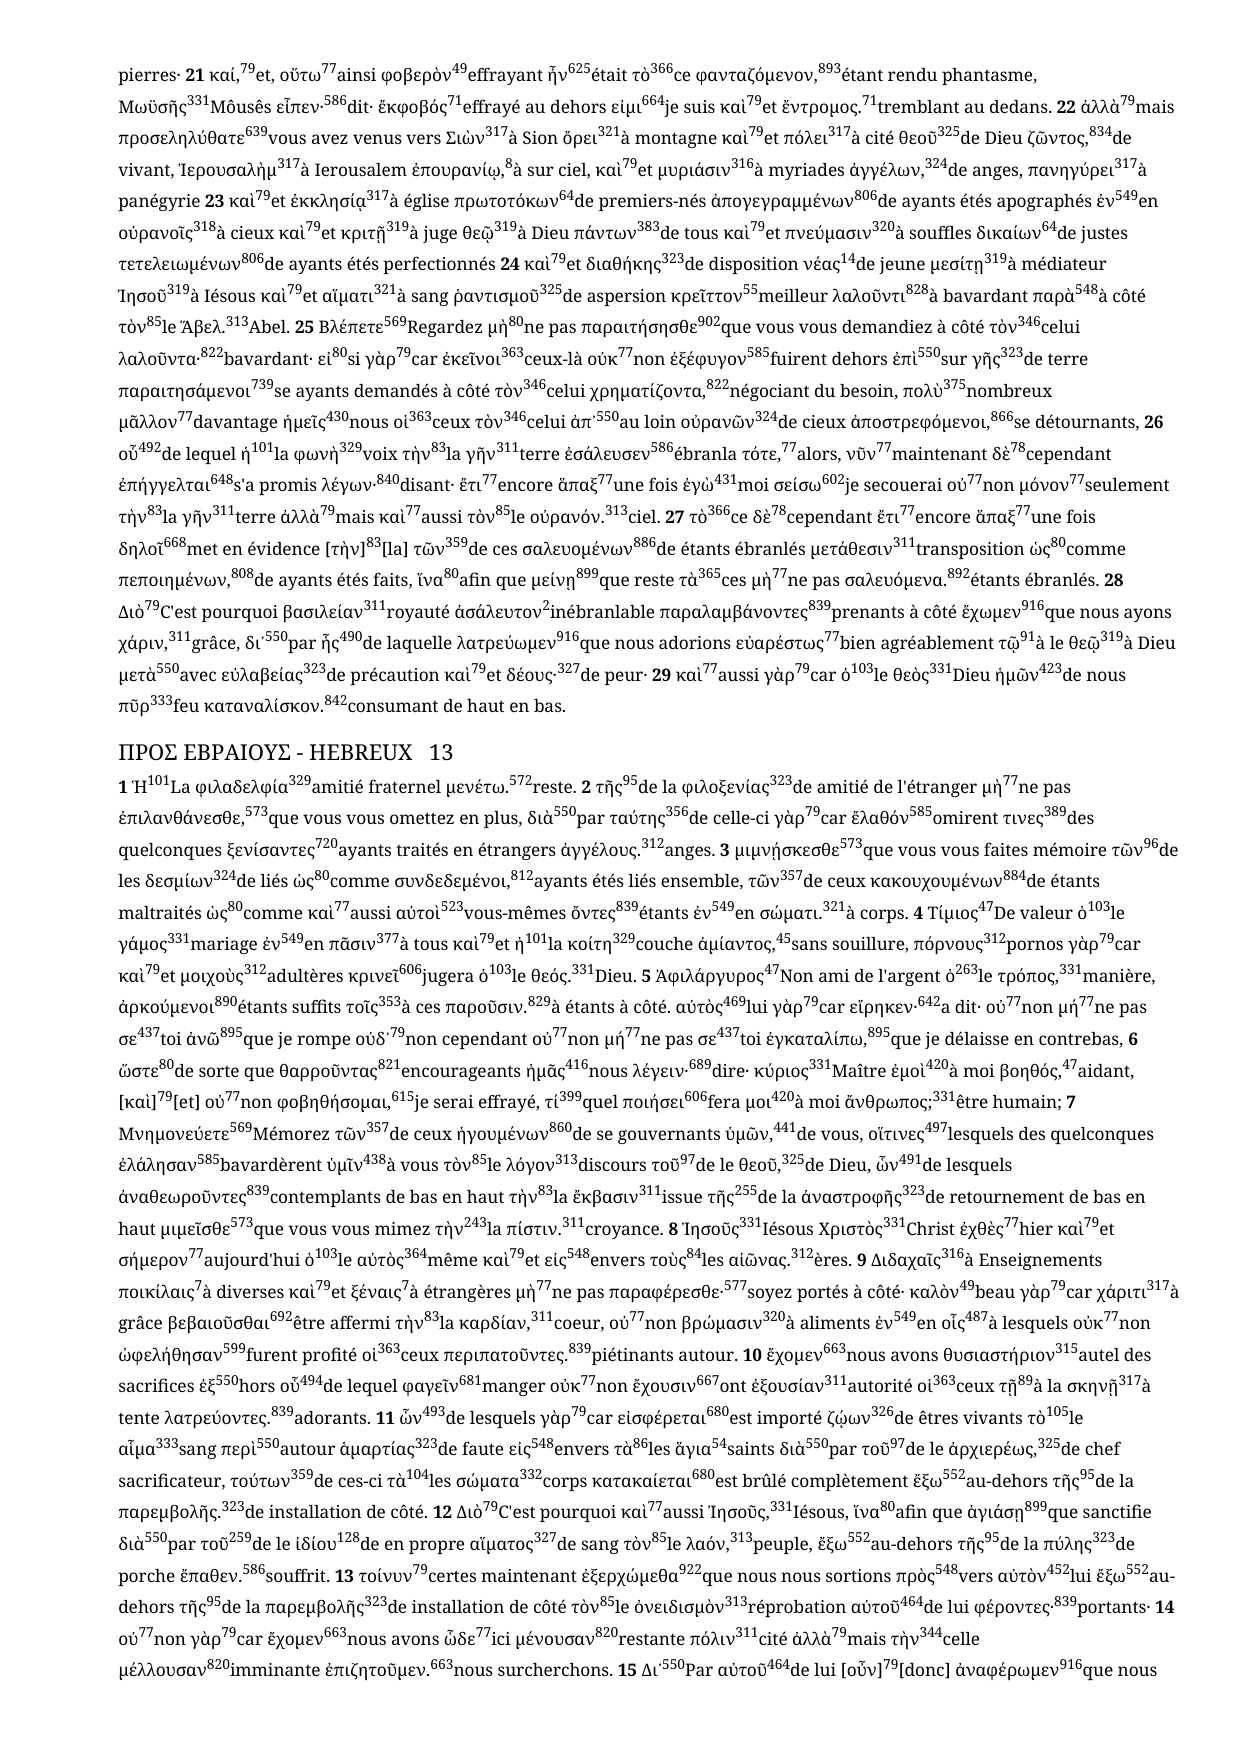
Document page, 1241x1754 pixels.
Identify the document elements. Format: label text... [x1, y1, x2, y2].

text 1 Τοιγαροῦν79Certes car donc καὶ77aussi ἡμεῖς430nous τοσοῦτον348tant ἔχοντες839ayants περικείμενον851se couchant autour ἡμῖν419à nous νέφος315nuée μαρτύρων,324de témoins, ὄγκον313masse ἀποθέμενοι739se ayants déposés πάντα269tout καὶ79et τὴν83la εὐπερίστατον2dressé bien autour ἁμαρτίαν,311faute, δι᾽550par ὑπομονῆς323de résistance τρέχωμεν916que nous courions τὸν85le προκείμενον849se couchant devant ἡμῖν419à nous ἀγῶνα313combat 2 ἀφορῶντες839voyants au loin εἰς548envers τὸν85le τῆς255de la πίστεως323de croyance ἀρχηγὸν313chef conducteur καὶ79et τελειωτὴν313perfectionneur Ἰησοῦν,313Iésous, ὃς498lequel ἀντὶ550contre τῆς95de la προκειμένης859de se couchante devant αὐτῷ458à lui χαρᾶς323de joie ὑπέμεινεν586résista en restant sous σταυρὸν313croix αἰσχύνης323de honte καταφρονήσας721ayant méprisé ἐν549en δεξιᾷ57à droite τε79en outre τοῦ97de le θρόνου325de trône τοῦ97de le θεοῦ325de Dieu κεκάθικεν.642a assis. 3 ἀναλογίσασθε557que vous vous recalculez γὰρ79car τὸν346celui τοιαύτην344telle ὑπομεμενηκότα770ayant résisté en restant sous ὑπὸ550sous τῶν96de les ἁμαρτωλῶν64de fauteurs εἰς548envers αὐτοὺς451eux ἀντιλογίαν,311contradiction, ἵνα80afin que μὴ77ne pas κάμητε896que vous fatiguiez ταῖς88à les ψυχαῖς316à âmes ὑμῶν441de vous ἐκλυόμενοι.890étants défaillis. 4 Οὔπω77Non encore μέχρις552jusqu'à αἵματος327de sang ἀντικατέστητε583vous résistâtes πρὸς548vers τὴν83la ἁμαρτίαν311faute ἀνταγωνιζόμενοι.866se antagonisants. 5 καὶ79et ἐκλέλησθε645vous vous avez omis à l'excès τῆς95de la παρακλήσεως,323de appel à côté, ἥτις496laquelle une quelconque ὑμῖν438à vous ὡς80comme υἱοῖς318à fils διαλέγεται·674se dialogue· υἱέ337fils μου,424de moi, μὴ79ne pas ὀλιγώρει570affaiblis παιδείας323de éducation κυρίου325de Maître μηδὲ79ni cependant ἐκλύου578sois défailli ὑπ᾽550sous αὐτοῦ464de lui ἐλεγχόμενος·891étant réfuté· 6 ὃν480lequel γὰρ79car ἀγαπᾷ668aime κύριος331Maître παιδεύει,668éduque, μαστιγοῖ668fouette δὲ78cependant πάντα269tout υἱὸν313fils ὃν480lequel παραδέχεται.674se accepte à côté. 7 εἰς548envers παιδείαν311éducation ὑπομένετε,665vous résistez en restant sous, ὡς80comme υἱοῖς318à fils ὑμῖν438à vous προσφέρεται680est apporté ὁ103le θεός.331Dieu. τίς174quel γὰρ79car υἱὸς331fils ὃν480lequel οὐ77non παιδεύει668éduque πατήρ;331père; 8 εἰ80si δὲ78cependant χωρίς552séparément ἐστε665vous êtes παιδείας323de éducation ἧς490de laquelle μέτοχοι70participants γεγόνασιν641ont devenus πάντες,389tous, ἄρα77par conséquent νόθοι70bâtards καὶ79et οὐχ77non υἱοί330fils ἐστε.665vous êtes. 9 εἶτα77puis τοὺς84les μὲν77certes τῆς95de la σαρκὸς323de chair ἡμῶν423de nous πατέρας312pères εἴχομεν620nous avions παιδευτὰς312éducateurs καὶ79et ἐνετρεπόμεθα·626nous nous tournions intérieurement· οὐ77non πολὺ375nombreux [δὲ]78[cependant] μᾶλλον77davantage ὑποταγησόμεθα614nous serons subordonné τῷ91à le πατρὶ319à père τῶν98de les πνευμάτων326de souffles καὶ79et ζήσομεν;601nous vivrons; 10 οἱ363ceux μὲν79certes γὰρ79car πρὸς548vers ὀλίγας266peu ἡμέρας310journées κατὰ548selon τὸ348ce δοκοῦν824estimant αὐτοῖς457à eux ἐπαίδευον,624éduquaient, ὁ364celui δὲ78cependant ἐπὶ548sur τὸ348ce συμφέρον824étant opportun εἰς548envers τὸ348ce μεταλαβεῖν681prendre avec au-delà τῆς95de la ἁγιότητος323de sainteté αὐτοῦ.464de lui. 11 πᾶσα285toute δὲ78cependant παιδεία329éducation πρὸς548vers μὲν79certes τὸ348ce παρὸν824étant à côté οὐ77non δοκεῖ668estime χαρᾶς323de joie εἶναι689être ἀλλὰ79mais λύπης,323de tristesse, ὕστερον77postérieurement δὲ78cependant καρπὸν313fruit εἰρηνικὸν4pacifique τοῖς351à ceux δι᾽550par αὐτῆς462de elle γεγυμνασμένοις800à ayants étés gymnastiqués ἀποδίδωσιν668redonne δικαιοσύνης.323de justice. 12 Διὸ79C'est pourquoi τὰς242les παρειμένας793ayantes étées mises à côté χεῖρας310mains καὶ79et τὰ246les παραλελυμένα797ayants étés paralysés γόνατα314genoux ἀνορθώσατε,553redressez droit, 13 καὶ79et τροχιὰς310pistes de roues ὀρθὰς1droites ποιεῖτε569faites τοῖς90à les ποσὶν318à pieds ὑμῶν,441de vous, ἵνα80afin que μὴ79ne pas τὸ105le χωλὸν73boiteux ἐκτραπῇ,911que soit tourné dehors, ἰαθῇ911que soit guéri δὲ78cependant μᾶλλον.77davantage. 14 Εἰρήνην311Paix διώκετε569poursuivez μετὰ550avec πάντων383de tous καὶ79et τὸν85le ἁγιασμόν,313sanctification, οὗ492de lequel χωρὶς552séparément οὐδεὶς390aucun ὄψεται612se verra τὸν85le κύριον,313Maître, 15 ἐπισκοποῦντες839supervisants μή80ne pas τις390un quelconque ὑστερῶν840manquant ἀπὸ550au loin τῆς95de la χάριτος323de grâce τοῦ97de le θεοῦ,325de Dieu, μή80ne pas τις285une quelconque ῥίζα329racine πικρίας323de amertume ἄνω77en haut φύουσα838poussante ἐνοχλῇ921que remue en foule au-dedans καὶ79et δι᾽550par αὐτῆς462de elle μιανθῶσιν910que soient souillé πολλοί,389nombreux, 16 μή80ne pas τις287un quelconque πόρνος331porno ἢ79ou βέβηλος71profane ὡς80comme Ἠσαῦ,331Esaü, ὃς498lequel ἀντὶ550contre βρώσεως323de consommation μιᾶς189de une ἀπέδετο592se redonna τὰ86les πρωτοτόκια314droits des premiers enfantés ἑαυτοῦ.537de lui-même. 17 ἴστε639vous avez su γὰρ79car ὅτι80en ce que καὶ77aussi μετέπειτα77ensuite après θέλων840voulant κληρονομῆσαι681hériter τὴν83la εὐλογίαν311éloge ἀπεδοκιμάσθη,600fut éprouvé en rejet, μετανοίας323de transintelligence γὰρ79car τόπον313lieu οὐχ77non εὗρεν586trouva καίπερ79et certes μετὰ550avec δακρύων326de larmes ἐκζητήσας721ayant recherché αὐτήν.450elle. 18 Οὐ77Non γὰρ79car προσεληλύθατε639vous avez venus vers ψηλαφωμένῳ882à étant palpé καὶ79et κεκαυμένῳ803à ayant été allumé πυρὶ321à feu καὶ79et γνόφῳ319à obscurité καὶ79et ζόφῳ319à sombre nuée καὶ79et θυέλλῃ317à tempête 19 καὶ79et σάλπιγγος323de trompette salpinx ἤχῳ319à écho καὶ79et φωνῇ317à voix ῥημάτων,326de oraux, ἧς490de laquelle οἱ363ceux ἀκούσαντες720ayants écoutés παρῃτήσαντο591se demandèrent à côté μὴ77ne pas προστεθῆναι683être apposé αὐτοῖς457à eux λόγον,313discours, 20 οὐκ77non ἔφερον624portaient γὰρ79car τὸ348ce διαστελλόμενον·877étant équipé en séparant· κἂν77et si θηρίον333bête sauvage θίγῃ899que frôle τοῦ99de le ὄρους,327de montagne, λιθοβοληθήσεται·619sera jeté des pierres· 21 καί,79et, οὕτω77ainsi φοβερὸν49effrayant ἦν625était τὸ366ce φανταζόμενον,893étant rendu phantasme, Μωϋσῆς331Môusês εἶπεν·586dit· ἔκφοβός71effrayé au dehors εἰμι664je suis καὶ79et ἔντρομος.71tremblant au dedans. 22 ἀλλὰ79mais προσεληλύθατε639vous avez venus vers Σιὼν317à Sion ὄρει321à montagne καὶ79et πόλει317à cité θεοῦ325de Dieu ζῶντος,834de vivant, Ἰερουσαλὴμ317à Ierousalem ἐπουρανίῳ,8à sur ciel, καὶ79et μυριάσιν316à myriades ἀγγέλων,324de anges, πανηγύρει317à panégyrie 23 καὶ79et ἐκκλησίᾳ317à église πρωτοτόκων64de premiers-nés ἀπογεγραμμένων806de ayants étés apographés ἐν549en οὐρανοῖς318à cieux καὶ79et κριτῇ319à juge θεῷ319à Dieu πάντων383de tous καὶ79et πνεύμασιν320à souffles δικαίων64de justes τετελειωμένων806de ayants étés perfectionnés 24 καὶ79et διαθήκης323de disposition νέας14de jeune μεσίτῃ319à médiateur Ἰησοῦ319à Iésous καὶ79et αἵματι321à sang ῥαντισμοῦ325de aspersion κρεῖττον55meilleur λαλοῦντι828à bavardant παρὰ548à côté τὸν85le Ἅβελ.313Abel. 25 Βλέπετε569Regardez μὴ80ne pas παραιτήσησθε902que vous vous demandiez à côté τὸν346celui λαλοῦντα·822bavardant· εἰ80si γὰρ79car ἐκεῖνοι363ceux-là οὐκ77non ἐξέφυγον585fuirent dehors ἐπὶ550sur γῆς323de terre παραιτησάμενοι739se ayants demandés à côté τὸν346celui χρηματίζοντα,822négociant du besoin, πολὺ375nombreux μᾶλλον77davantage ἡμεῖς430nous οἱ363ceux τὸν346celui ἀπ᾽550au loin οὐρανῶν324de cieux ἀποστρεφόμενοι,866se détournants, 26 οὗ492de lequel ἡ101la φωνὴ329voix τὴν83la γῆν311terre ἐσάλευσεν586ébranla τότε,77alors, νῦν77maintenant δὲ78cependant ἐπήγγελται648s'a promis λέγων·840disant· ἔτι77encore ἅπαξ77une fois ἐγὼ431moi σείσω602je secouerai οὐ77non μόνον77seulement τὴν83la γῆν311terre ἀλλὰ79mais καὶ77aussi τὸν85le οὐρανόν.313ciel. 27 τὸ366ce δὲ78cependant ἔτι77encore ἅπαξ77une fois δηλοῖ668met en évidence [τὴν]83[la] τῶν359de ces σαλευομένων886de étants ébranlés μετάθεσιν311transposition ὡς80comme πεποιημένων,808de ayants étés faits, ἵνα80afin que μείνῃ899que reste τὰ365ces μὴ77ne pas σαλευόμενα.892étants ébranlés. 28 Διὸ79C'est pourquoi βασιλείαν311royauté ἀσάλευτον2inébranlable παραλαμβάνοντες839prenants à côté ἔχωμεν916que nous ayons χάριν,311grâce, δι᾽550par ἧς490de laquelle λατρεύωμεν916que nous adorions εὐαρέστως77bien agréablement τῷ91à le θεῷ319à Dieu μετὰ550avec εὐλαβείας323de précaution καὶ79et δέους·327de peur· 29 καὶ77aussi γὰρ79car ὁ103le θεὸς331Dieu ἡμῶν423de nous πῦρ333feu καταναλίσκον.842consumant de haut en bas. [118, 59, 1181, 718]
text 1 Ἡ101La φιλαδελφία329amitié fraternel μενέτω.572reste. 2 τῆς95de la φιλοξενίας323de amitié de l'étranger μὴ77ne pas ἐπιλανθάνεσθε,573que vous vous omettez en plus, διὰ550par ταύτης356de celle-ci γὰρ79car ἔλαθόν585omirent τινες389des quelconques ξενίσαντες720ayants traités en étrangers ἀγγέλους.312anges. 3 μιμνῄσκεσθε573que vous vous faites mémoire τῶν96de les δεσμίων324de liés ὡς80comme συνδεδεμένοι,812ayants étés liés ensemble, τῶν357de ceux κακουχουμένων884de étants maltraités ὡς80comme καὶ77aussi αὐτοὶ523vous-mêmes ὄντες839étants ἐν549en σώματι.321à corps. 4 Τίμιος47De valeur ὁ103le γάμος331mariage ἐν549en πᾶσιν377à tous καὶ79et ἡ101la κοίτη329couche ἀμίαντος,45sans souillure, πόρνους312pornos γὰρ79car καὶ79et μοιχοὺς312adultères κρινεῖ606jugera ὁ103le θεός.331Dieu. 5 Ἀφιλάργυρος47Non ami de l'argent ὁ263le τρόπος,331manière, ἀρκούμενοι890étants suffits τοῖς353à ces παροῦσιν.829à étants à côté. αὐτὸς469lui γὰρ79car εἴρηκεν·642a dit· οὐ77non μή77ne pas σε437toi ἀνῶ895que je rompe οὐδ᾽79non cependant οὐ77non μή77ne pas σε437toi ἐγκαταλίπω,895que je délaisse en contrebas, 6 ὥστε80de sorte que θαρροῦντας821encourageants ἡμᾶς416nous λέγειν·689dire· κύριος331Maître ἐμοὶ420à moi βοηθός,47aidant, [καὶ]79[et] οὐ77non φοβηθήσομαι,615je serai effrayé, τί399quel ποιήσει606fera μοι420à moi ἄνθρωπος;331être humain; 7 Μνημονεύετε569Mémorez τῶν357de ceux ἡγουμένων860de se gouvernants ὑμῶν,441de vous, οἵτινες497lesquels des quelconques ἐλάλησαν585bavardèrent ὑμῖν438à vous τὸν85le λόγον313discours τοῦ97de le θεοῦ,325de Dieu, ὧν491de lesquels ἀναθεωροῦντες839contemplants de bas en haut τὴν83la ἔκβασιν311issue τῆς255de la ἀναστροφῆς323de retournement de bas en haut μιμεῖσθε573que vous vous mimez τὴν243la πίστιν.311croyance. 8 Ἰησοῦς331Iésous Χριστὸς331Christ ἐχθὲς77hier καὶ79et σήμερον77aujourd'hui ὁ103le αὐτὸς364même καὶ79et εἰς548envers τοὺς84les αἰῶνας.312ères. 9 Διδαχαῖς316à Enseignements ποικίλαις7à diverses καὶ79et ξέναις7à étrangères μὴ77ne pas παραφέρεσθε·577soyez portés à côté· καλὸν49beau γὰρ79car χάριτι317à grâce βεβαιοῦσθαι692être affermi τὴν83la καρδίαν,311coeur, οὐ77non βρώμασιν320à aliments ἐν549en οἷς487à lesquels οὐκ77non ὠφελήθησαν599furent profité οἱ363ceux περιπατοῦντες.839piétinants autour. 10 ἔχομεν663nous avons θυσιαστήριον315autel des sacrifices ἐξ550hors οὗ494de lequel φαγεῖν681manger οὐκ77non ἔχουσιν667ont ἐξουσίαν311autorité οἱ363ceux τῇ89à la σκηνῇ317à tente λατρεύοντες.839adorants. 11 ὧν493de lesquels γὰρ79car εἰσφέρεται680est importé ζῴων326de êtres vivants τὸ105le αἷμα333sang περὶ550autour ἁμαρτίας323de faute εἰς548envers τὰ86les ἅγια54saints διὰ550par τοῦ97de le ἀρχιερέως,325de chef sacrificateur, τούτων359de ces-ci τὰ104les σώματα332corps κατακαίεται680est brûlé complètement ἔξω552au-dehors τῆς95de la παρεμβολῆς.323de installation de côté. 12 Διὸ79C'est pourquoi καὶ77aussi Ἰησοῦς,331Iésous, ἵνα80afin que ἁγιάσῃ899que sanctifie διὰ550par τοῦ259de le ἰδίου128de en propre αἵματος327de sang τὸν85le λαόν,313peuple, ἔξω552au-dehors τῆς95de la πύλης323de porche ἔπαθεν.586souffrit. 13 τοίνυν79certes maintenant ἐξερχώμεθα922que nous nous sortions πρὸς548vers αὐτὸν452lui ἔξω552au-dehors τῆς95de la παρεμβολῆς323de installation de côté τὸν85le ὀνειδισμὸν313réprobation αὐτοῦ464de lui φέροντες·839portants· 14 οὐ77non γὰρ79car ἔχομεν663nous avons ὧδε77ici μένουσαν820restante πόλιν311cité ἀλλὰ79mais τὴν344celle μέλλουσαν820imminante ἐπιζητοῦμεν.663nous surcherchons. 15 Δι᾽550Par αὐτοῦ464de lui [οὖν]79[donc] ἀναφέρωμεν916que nous portions de bas en haut θυσίαν311sacrifice αἰνέσεως323de louange διὰ550par παντὸς384de tout τῷ91à le θεῷ,319à Dieu, τοῦτ᾽366ce-ci ἔστιν668est καρπὸν313fruit χειλέων326de lèvres ὁμολογούντων835de avouants τῷ93à le ὀνόματι321à nom αὐτοῦ.464de lui. 16 τῆς95de la δὲ78cependant εὐποιΐας323de bienfaisance καὶ79et κοινωνίας323de communion μὴ77ne pas ἐπιλανθάνεσθε·573que vous vous omettez en plus· τοιαύταις349à telles γὰρ79car θυσίαις316à sacrifices εὐαρεστεῖται680est été bien agréable ὁ103le θεός.331Dieu. 17 Πείθεσθε577Soyez persuadés τοῖς351à ceux ἡγουμένοις854à se gouvernants ὑμῶν441de vous καὶ79et ὑπείκετε,569cédez en soumission, αὐτοὶ468eux γὰρ79car ἀγρυπνοῦσιν667sont sans sommeil ὑπὲρ550au-dessus τῶν94de les ψυχῶν322de âmes ὑμῶν441de vous ὡς80comme λόγον313discours ἀποδώσοντες,764qui redonneront, ἵνα80afin que μετὰ550avec χαρᾶς323de joie τοῦτο348ce-ci ποιῶσιν920que fassent καὶ79et μὴ77ne pas στενάζοντες·839soupirants· ἀλυσιτελὲς49désavantageux finalement γὰρ79car ὑμῖν438à vous τοῦτο.366ce-ci. 18 Προσεύχεσθε573Que vous vous priez περὶ550autour ἡμῶν·423de nous· πειθόμεθα675nous sommes persuadés γὰρ79car ὅτι80en ce que καλὴν2belle συνείδησιν311conscience ἔχομεν,663nous avons, ἐν549en πᾶσιν379à tous καλῶς77bellement θέλοντες839voulants ἀναστρέφεσθαι.692être tourné de bas en haut. 19 περισσοτέρως77plus surabondamment δὲ78cependant παρακαλῶ664j'appelle à côté τοῦτο348ce-ci ποιῆσαι,681faire, ἵνα80afin que τάχιον77plus vite ἀποκατασταθῶ907que je sois reconstitué ὑμῖν.438à vous. 20 Ὁ103Le δὲ78cependant θεὸς331Dieu τῆς95de la εἰρήνης,323de paix, ὁ364celui ἀναγαγὼν721ayant conduit de bas en haut ἐκ550hors νεκρῶν64de morts τὸν85le ποιμένα313berger τῶν98de les προβάτων326de brebis τὸν85le μέγαν4grand ἐν549en αἵματι321à sang διαθήκης323de disposition αἰωνίου,14de éternelle, τὸν85le κύριον313Maître ἡμῶν423de nous Ἰησοῦν,313Iésous, 21 καταρτίσαι694que ajuste complètement ὑμᾶς436vous ἐν549en παντὶ277à tout ἀγαθῷ61à bon εἰς548envers τὸ348ce ποιῆσαι681faire τὸ87le θέλημα315volonté αὐτοῦ,464de lui, ποιῶν840faisant ἐν549en ἡμῖν419à nous τὸ482ce εὐάρεστον55bien agréable ἐνώπιον552en devant αὐτοῦ464de lui διὰ550par Ἰησοῦ325de Iésous Χριστοῦ,325de Christ, ᾧ486à lequel ἡ101la δόξα329gloire εἰς548envers τοὺς84les αἰῶνας312ères [τῶν96[de les αἰώνων],324de ères], ἀμήν.304amen. 22 Παρακαλῶ664J'appelle à côté δὲ78cependant ὑμᾶς,436vous, ἀδελφοί,336frères, ἀνέχεσθε573que vous vous assumez τοῦ257de le λόγου325de discours τῆς95de la παρακλήσεως,323de appel à côté, καὶ77aussi γὰρ79car διὰ550par βραχέων64de courts ἐπέστειλα582je suréquipai ὑμῖν.438à vous. 23 Γινώσκετε665Vous connaissez τὸν85le ἀδελφὸν313frère ἡμῶν423de nous Τιμόθεον313Timotheos ἀπολελυμένον,796ayant été délié au loin, μεθ᾽550avec οὗ492de lequel ἐὰν80si le cas échéant τάχιον77plus vite ἔρχηται927que se vienne ὄψομαι608je me verrai ὑμᾶς.436vous. 24 Ἀσπάσασθε557Que vous vous saluez πάντας372tous τοὺς345ceux ἡγουμένους848se gouvernants ὑμῶν441de vous καὶ79et πάντας268tous τοὺς84les ἁγίους.52saints. Ἀσπάζονται673Se saluent ὑμᾶς436vous οἱ363ceux ἀπὸ550au loin τῆς95de la Ἰταλίας.323de Italie. 25 Ἡ101La χάρις329grâce μετὰ550avec πάντων383de tous ὑμῶν.441de vous. [118, 771, 1181, 1682]
text ΠΡΟΣ ΕΒΡΑΙΟΥΣ - HEBREUX 13 [118, 736, 1181, 766]
